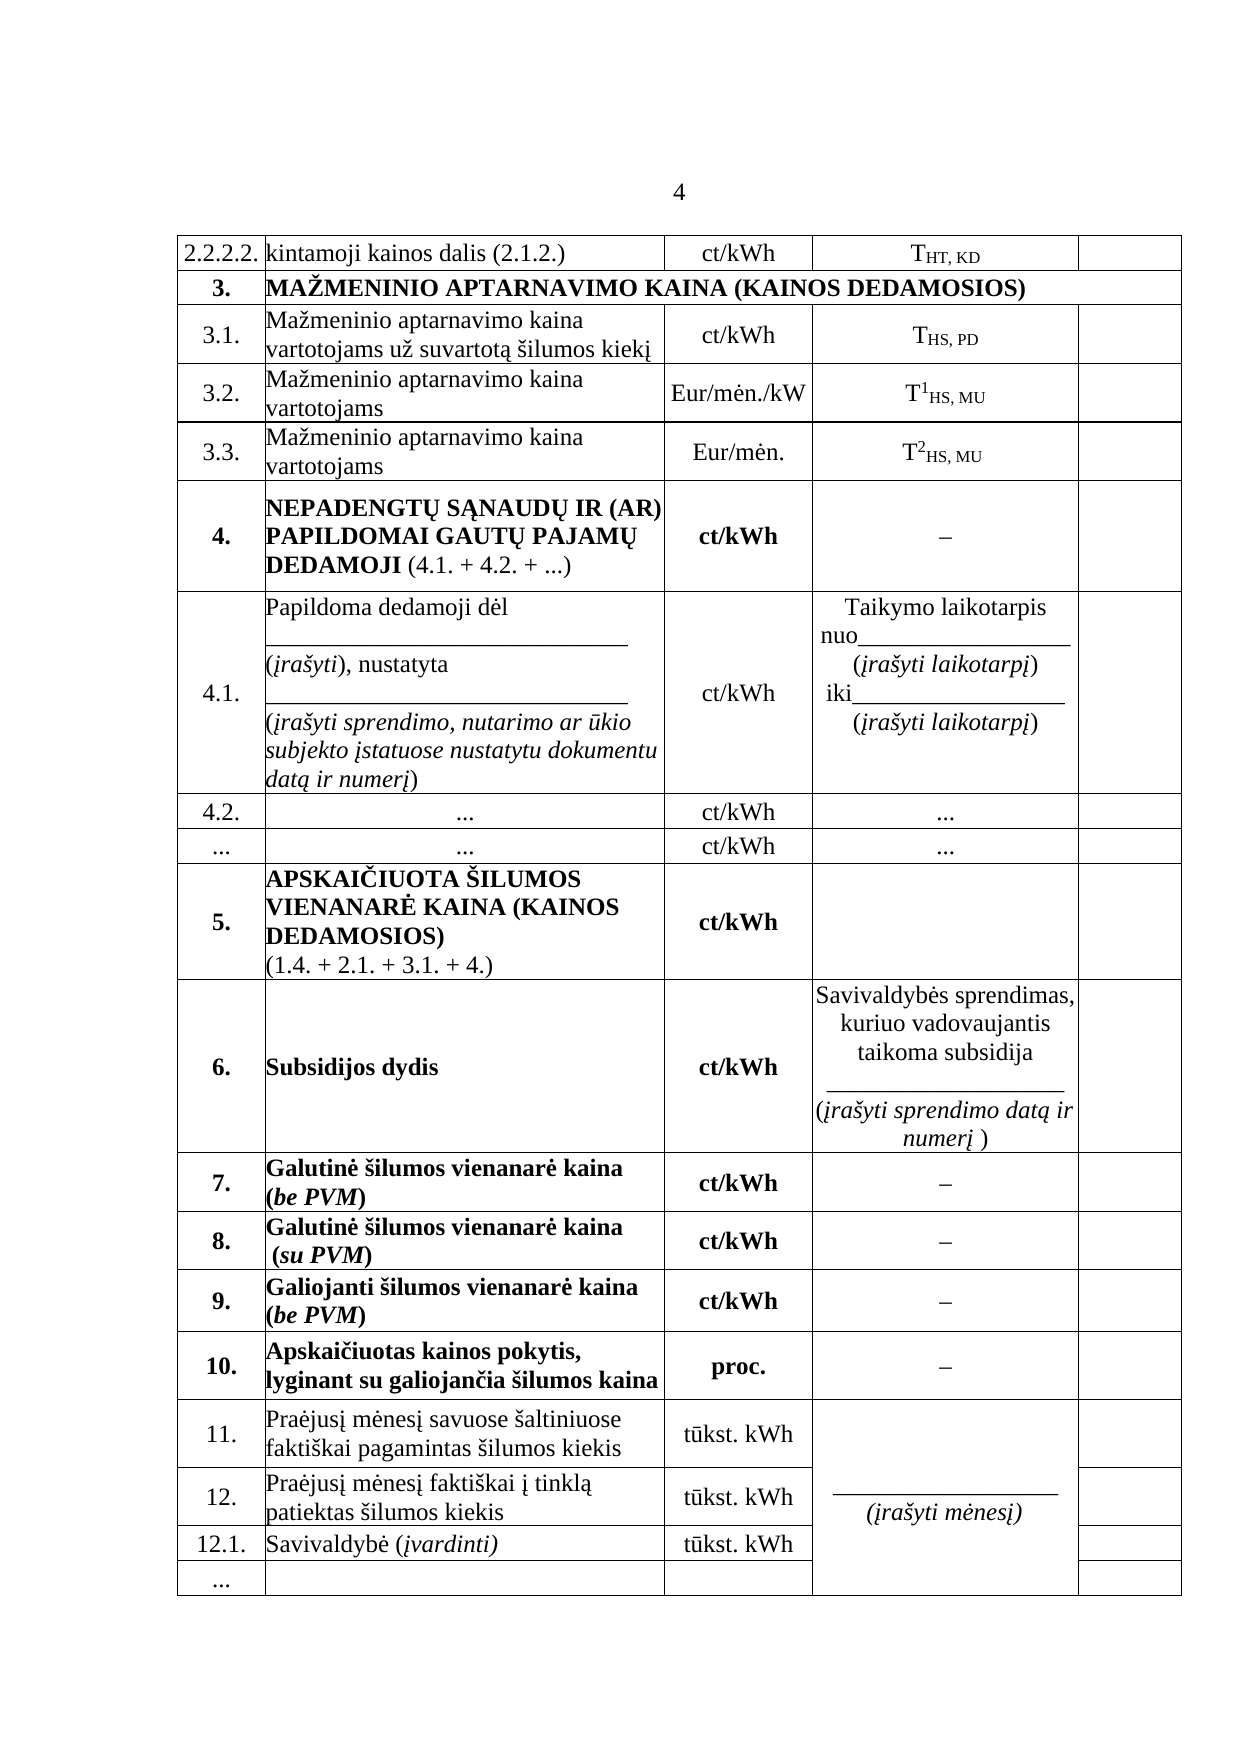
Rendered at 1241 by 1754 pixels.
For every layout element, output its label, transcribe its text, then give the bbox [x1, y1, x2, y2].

table_cell 11. [178, 1400, 265, 1467]
table_cell Apskaičiuotas kainos pokytis, lyginant su galiojančia šilumos kaina [266, 1332, 664, 1399]
table_cell ct/kWh [665, 1153, 812, 1211]
table_cell T2HS, MU [813, 423, 1078, 480]
table_cell 3.2. [178, 364, 265, 421]
table_cell [1079, 592, 1181, 793]
table_cell [1079, 364, 1181, 421]
table_cell [266, 1561, 664, 1595]
table_cell Savivaldybė (įvardinti) [266, 1526, 664, 1560]
table_cell 3. [178, 271, 265, 304]
table_cell 4.1. [178, 592, 265, 793]
table_cell 4. [178, 481, 265, 591]
table_cell 3.1. [178, 305, 265, 363]
table_cell proc. [665, 1332, 812, 1399]
table_cell Galutinė šilumos vienanarė kaina (be PVM) [266, 1153, 664, 1211]
table_cell ... [266, 794, 664, 828]
table_cell 12.1. [178, 1526, 265, 1560]
table_cell 3.3. [178, 423, 265, 480]
table_cell kintamoji kainos dalis (2.1.2.) [266, 236, 664, 269]
table_cell tūkst. kWh [665, 1526, 812, 1560]
table_cell ct/kWh [665, 592, 812, 793]
table_cell [1079, 829, 1181, 863]
table_cell 8. [178, 1212, 265, 1269]
table_cell [1079, 794, 1181, 828]
table_cell – [813, 1270, 1078, 1331]
table_cell Galiojanti šilumos vienanarė kaina (be PVM) [266, 1270, 664, 1331]
table_cell [1079, 1526, 1181, 1560]
table_cell ct/kWh [665, 864, 812, 979]
table_cell 5. [178, 864, 265, 979]
table_cell Praėjusį mėnesį faktiškai į tinklą patiektas šilumos kiekis [266, 1468, 664, 1525]
table_cell 10. [178, 1332, 265, 1399]
table_cell tūkst. kWh [665, 1400, 812, 1467]
table_cell 12. [178, 1468, 265, 1525]
table_cell [665, 1561, 812, 1595]
table_cell 9. [178, 1270, 265, 1331]
table_cell ... [178, 1561, 265, 1595]
table_cell – [813, 481, 1078, 591]
table_cell ct/kWh [665, 481, 812, 591]
table_cell APSKAIČIUOTA ŠILUMOS VIENANARĖ KAINA (KAINOS DEDAMOSIOS) (1.4. + 2.1. + 3.1. + 4.) [266, 864, 664, 979]
table_cell 6. [178, 980, 265, 1152]
table_cell THS, PD [813, 305, 1078, 363]
table_cell ... [813, 794, 1078, 828]
table_cell [813, 864, 1078, 979]
table_cell ct/kWh [665, 1212, 812, 1269]
table_cell 4.2. [178, 794, 265, 828]
table_cell [1079, 481, 1181, 591]
table_cell Mažmeninio aptarnavimo kaina vartotojams [266, 364, 664, 421]
table_cell [1079, 1153, 1181, 1211]
table_cell [1079, 1332, 1181, 1399]
table_cell Mažmeninio aptarnavimo kaina vartotojams [266, 423, 664, 480]
table_cell ct/kWh [665, 829, 812, 863]
table_cell [1079, 1561, 1181, 1595]
table_cell tūkst. kWh [665, 1468, 812, 1525]
table_cell ct/kWh [665, 980, 812, 1152]
table_cell Praėjusį mėnesį savuose šaltiniuose faktiškai pagamintas šilumos kiekis [266, 1400, 664, 1467]
table_cell Galutinė šilumos vienanarė kaina (su PVM) [266, 1212, 664, 1269]
table_cell ... [178, 829, 265, 863]
table_cell [1079, 1400, 1181, 1467]
table_cell Mažmeninio aptarnavimo kaina vartotojams už suvartotą šilumos kiekį [266, 305, 664, 363]
table_cell – [813, 1153, 1078, 1211]
table_cell [1079, 1270, 1181, 1331]
table_cell Eur/mėn. [665, 423, 812, 480]
table_cell ct/kWh [665, 236, 812, 269]
table_cell MAŽMENINIO APTARNAVIMO KAINA (KAINOS DEDAMOSIOS) [266, 271, 1181, 304]
table_cell [1079, 236, 1181, 269]
table_cell T1HS, MU [813, 364, 1078, 421]
table_cell ... [266, 829, 664, 863]
table_cell Taikymo laikotarpis nuo_________________ (įrašyti laikotarpį) iki_________________ (įrašyti laikotarpį) [813, 592, 1078, 793]
table_cell THT, KD [813, 236, 1078, 269]
table_cell [1079, 1212, 1181, 1269]
table_cell – [813, 1332, 1078, 1399]
table_cell – [813, 1212, 1078, 1269]
table_cell 7. [178, 1153, 265, 1211]
table_cell [1079, 305, 1181, 363]
table_cell [1079, 423, 1181, 480]
table_cell __________________ (įrašyti mėnesį) [813, 1400, 1078, 1595]
table_cell ct/kWh [665, 794, 812, 828]
table_cell Subsidijos dydis [266, 980, 664, 1152]
table_cell ct/kWh [665, 1270, 812, 1331]
table_cell [1079, 1468, 1181, 1525]
table_cell Savivaldybės sprendimas, kuriuo vadovaujantis taikoma subsidija ___________________ (įrašyti sprendimo datą ir numerį ) [813, 980, 1078, 1152]
table_cell NEPADENGTŲ SĄNAUDŲ IR (AR) PAPILDOMAI GAUTŲ PAJAMŲ DEDAMOJI (4.1. + 4.2. + ...) [266, 481, 664, 591]
table_cell ... [813, 829, 1078, 863]
table_cell Papildoma dedamoji dėl _____________________________ (įrašyti), nustatyta _____________________________ (įrašyti sprendimo, nutarimo ar ūkio subjekto įstatuose nustatytu dokumentu datą ir numerį) [266, 592, 664, 793]
table_cell [1079, 864, 1181, 979]
table_cell [1079, 980, 1181, 1152]
table_cell ct/kWh [665, 305, 812, 363]
table_cell Eur/mėn./kW [665, 364, 812, 421]
table_cell 2.2.2.2. [178, 236, 265, 269]
